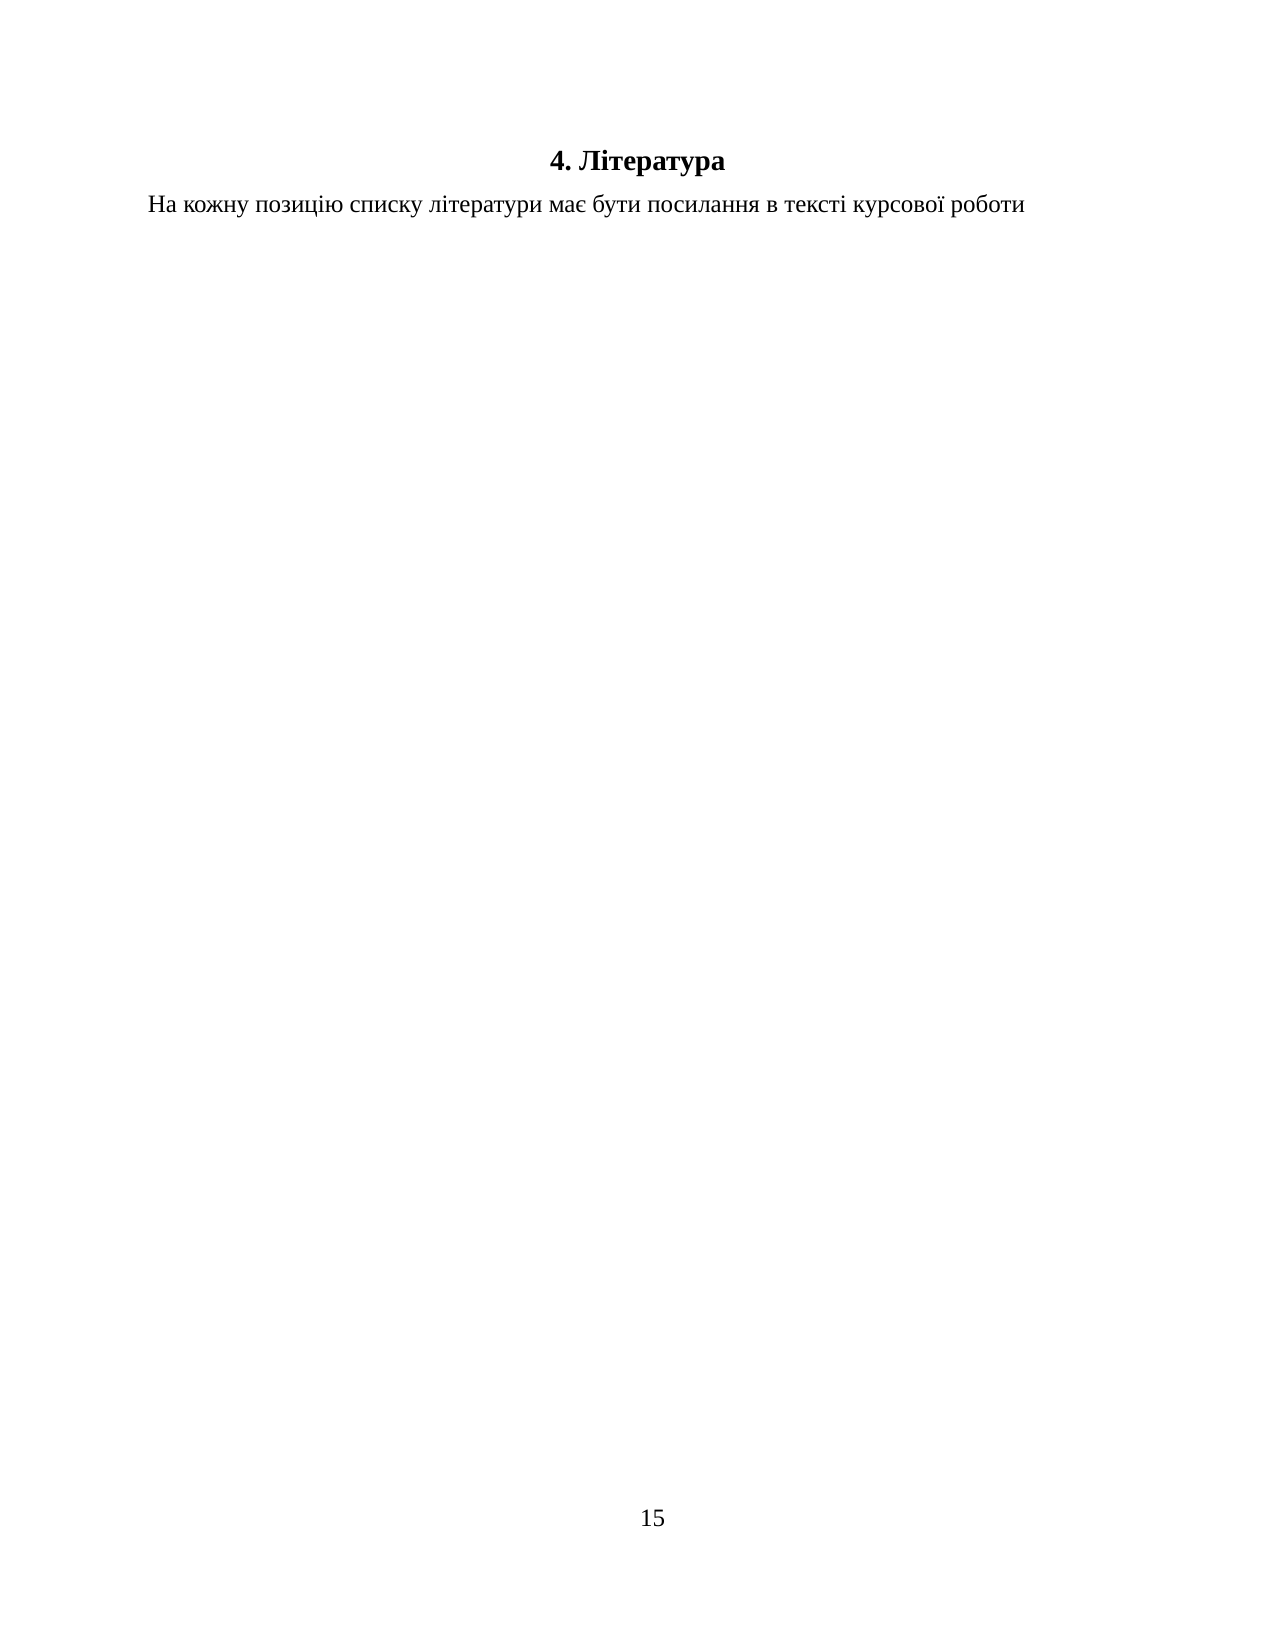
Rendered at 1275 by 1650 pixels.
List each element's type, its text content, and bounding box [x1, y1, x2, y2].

text На кожну позицію списку літератури має бути посилання в тексті курсової роботи [118, 189, 1157, 218]
subtitle Література [118, 143, 1157, 177]
